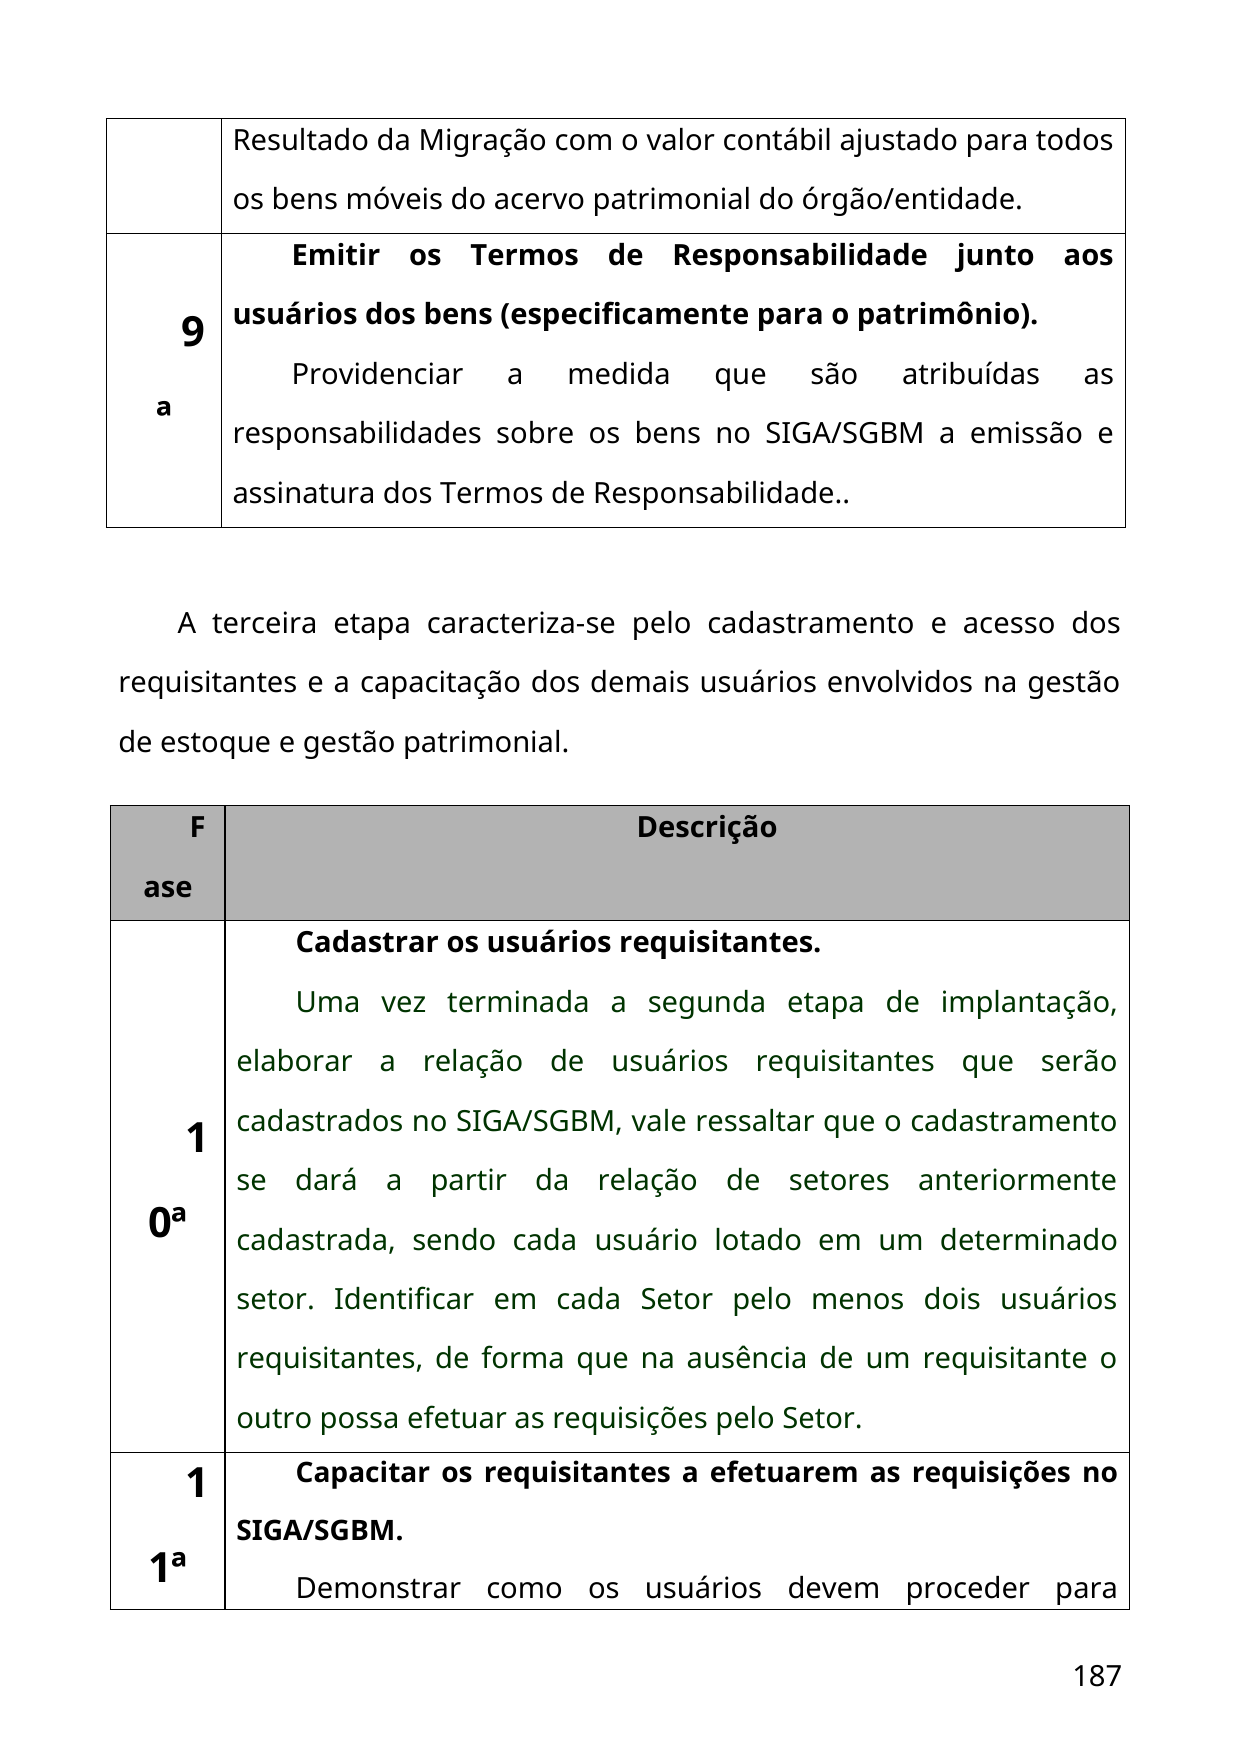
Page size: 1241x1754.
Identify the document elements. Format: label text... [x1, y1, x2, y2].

table_header Fase [111, 806, 224, 920]
table_cell 9ª [107, 234, 221, 527]
table_cell Capacitar os requisitantes a efetuarem as requisições no SIGA/SGBM. Demonstrar como os usuários devem proceder para [226, 1453, 1129, 1609]
table_cell [107, 119, 221, 233]
table_cell Cadastrar os usuários requisitantes. Uma vez terminada a segunda etapa de implantação, elaborar a relação de usuários requisitantes que serão cadastrados no SIGA/SGBM, vale ressaltar que o cadastramento se dará a partir da relação de setores anteriormente cadastrada, sendo cada usuário lotado em um determinado setor. Identificar em cada Setor pelo menos dois usuários requisitantes, de forma que na ausência de um requisitante o outro possa efetuar as requisições pelo Setor. [226, 921, 1129, 1452]
table_header Descrição [226, 806, 1129, 920]
table_cell 10ª [111, 921, 224, 1452]
table_cell Resultado da Migração com o valor contábil ajustado para todos os bens móveis do acervo patrimonial do órgão/entidade. [222, 119, 1125, 233]
table_cell 11ª [111, 1453, 224, 1609]
text A terceira etapa caracteriza-se pelo cadastramento e acesso dos requisitantes e a capacitação dos demais usuários envolvidos na gestão de estoque e gestão patrimonial. [118, 602, 1122, 761]
table_cell Emitir os Termos de Responsabilidade junto aos usuários dos bens (especificamente para o patrimônio). Providenciar a medida que são atribuídas as responsabilidades sobre os bens no SIGA/SGBM a emissão e assinatura dos Termos de Responsabilidade.. [222, 234, 1125, 527]
